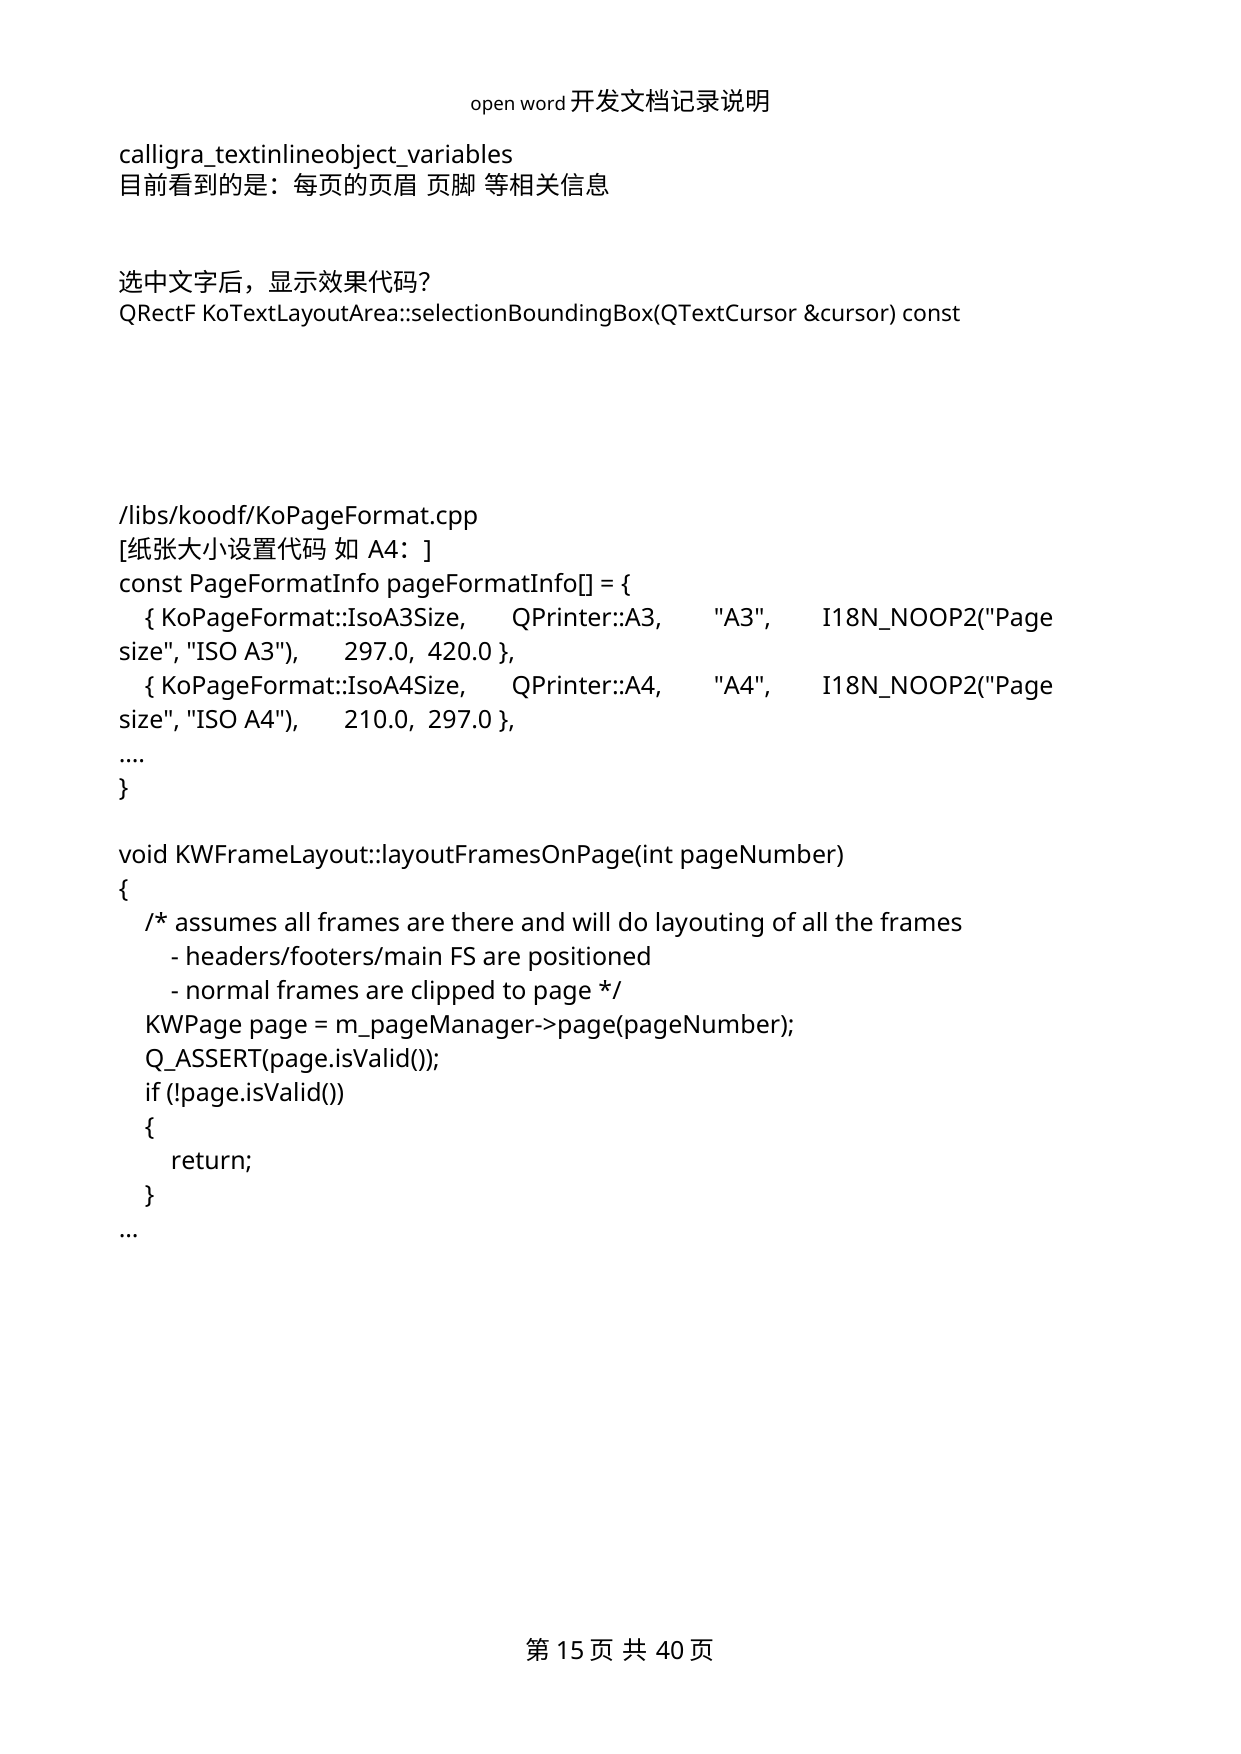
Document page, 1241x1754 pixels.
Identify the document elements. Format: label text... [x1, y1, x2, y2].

text if (!page.isValid()) [119, 1075, 1121, 1109]
text Q_ASSERT(page.isValid()); [119, 1041, 1121, 1075]
text } [119, 1177, 1121, 1211]
text calligra_textinlineobject_variables [119, 137, 1121, 171]
text 目前看到的是：每页的页眉 页脚 等相关信息 [119, 171, 1121, 200]
text - normal frames are clipped to page */ [119, 973, 1121, 1007]
text { KoPageFormat::IsoA4Size, QPrinter::A4, "A4", I18N_NOOP2("Page size", "ISO A4"), 210.0, 297.0 }, [119, 668, 1121, 736]
text .... [119, 736, 1121, 769]
text /* assumes all frames are there and will do layouting of all the frames [119, 905, 1121, 939]
text return; [119, 1143, 1121, 1177]
text KWPage page = m_pageManager->page(pageNumber); [119, 1007, 1121, 1041]
text - headers/footers/main FS are positioned [119, 939, 1121, 973]
text 选中文字后，显示效果代码？ [119, 268, 1121, 297]
text } [119, 769, 1121, 803]
text /libs/koodf/KoPageFormat.cpp [119, 498, 1121, 532]
text const PageFormatInfo pageFormatInfo[] = { [119, 566, 1121, 600]
text [纸张大小设置代码 如 A4：] [119, 532, 1121, 566]
text QRectF KoTextLayoutArea::selectionBoundingBox(QTextCursor &cursor) const [119, 297, 1121, 328]
text { [119, 871, 1121, 905]
text ... [119, 1211, 1121, 1245]
text void KWFrameLayout::layoutFramesOnPage(int pageNumber) [119, 837, 1121, 871]
text { [119, 1109, 1121, 1143]
text { KoPageFormat::IsoA3Size, QPrinter::A3, "A3", I18N_NOOP2("Page size", "ISO A3"), 297.0, 420.0 }, [119, 600, 1121, 668]
